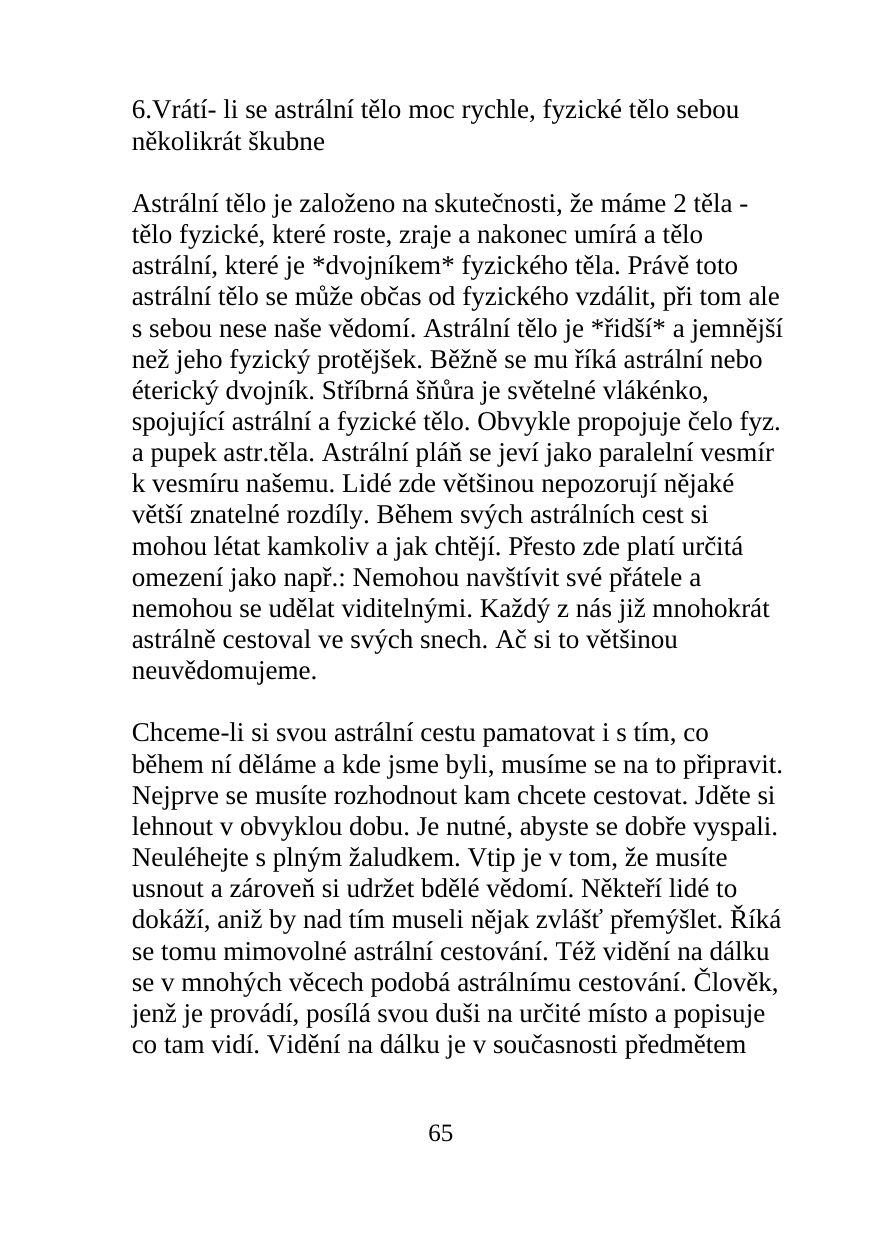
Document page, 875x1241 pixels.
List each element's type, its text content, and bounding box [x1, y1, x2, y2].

text 6.Vrátí- li se astrální tělo moc rychle, fyzické tělo sebou několikrát škubne Astrální tělo je založeno na skutečnosti, že máme 2 těla - tělo fyzické, které roste, zraje a nakonec umírá a tělo astrální, které je *dvojníkem* fyzického těla. Právě toto astrální tělo se může občas od fyzického vzdálit, při tom ale s sebou nese naše vědomí. Astrální tělo je *řidší* a jemnější než jeho fyzický protějšek. Běžně se mu říká astrální nebo éterický dvojník. Stříbrná šňůra je světelné vlákénko, spojující astrální a fyzické tělo. Obvykle propojuje čelo fyz. a pupek astr.těla. Astrální pláň se jeví jako paralelní vesmír k vesmíru našemu. Lidé zde většinou nepozorují nějaké větší znatelné rozdíly. Během svých astrálních cest si mohou létat kamkoliv a jak chtějí. Přesto zde platí určitá omezení jako např.: Nemohou navštívit své přátele a nemohou se udělat viditelnými. Každý z nás již mnohokrát astrálně cestoval ve svých snech. Ač si to většinou neuvědomujeme. Chceme-li si svou astrální cestu pamatovat i s tím, co během ní děláme a kde jsme byli, musíme se na to připravit. Nejprve se musíte rozhodnout kam chcete cestovat. Jděte si lehnout v obvyklou dobu. Je nutné, abyste se dobře vyspali. Neuléhejte s plným žaludkem. Vtip je v tom, že musíte usnout a zároveň si udržet bdělé vědomí. Někteří lidé to dokáží, aniž by nad tím museli nějak zvlášť přemýšlet. Říká se tomu mimovolné astrální cestování. Též vidění na dálku se v mnohých věcech podobá astrálnímu cestování. Člověk, jenž je provádí, posílá svou duši na určité místo a popisuje co tam vidí. Vidění na dálku je v současnosti předmětem [132, 94, 787, 1059]
